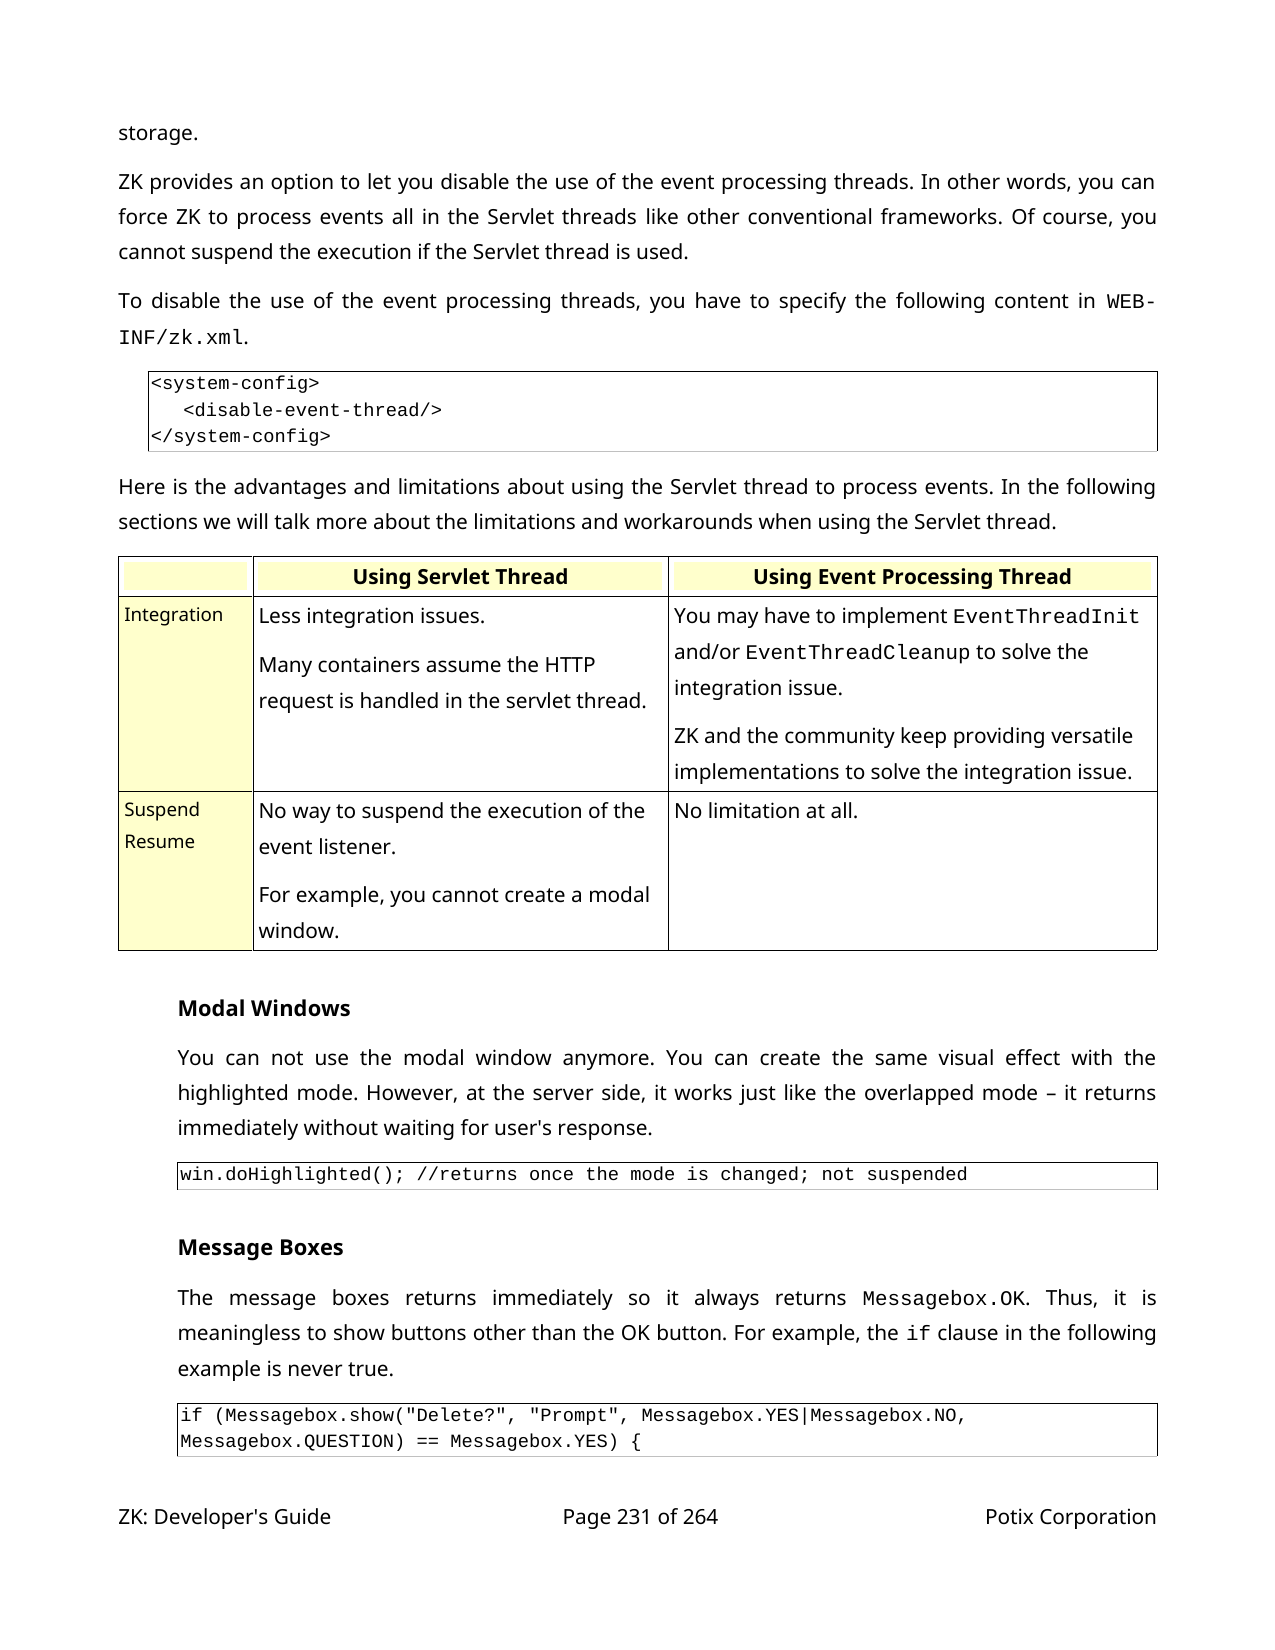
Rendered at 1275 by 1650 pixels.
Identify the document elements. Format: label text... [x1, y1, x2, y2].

table_cell Less integration issues. Many containers assume the HTTP request is handled in the servlet thread. [254, 597, 668, 791]
table_cell Integration [119, 597, 252, 791]
subtitle Message Boxes [177, 1232, 1157, 1262]
text <system-config> <disable-event-thread/> </system-config> [149, 372, 1157, 451]
text ZK provides an option to let you disable the use of the event processing threads. In other words, you can force ZK to process events all in the Servlet threads like other conventional frameworks. Of course, you cannot suspend the execution if the Servlet thread is used. [118, 167, 1157, 266]
table_header Using Servlet Thread [254, 557, 668, 596]
text The message boxes returns immediately so it always returns Messagebox.OK. Thus, it is meaningless to show buttons other than the OK button. For example, the if clause in the following example is never true. [177, 1283, 1157, 1382]
table_cell No limitation at all. [669, 792, 1157, 950]
text storage. [118, 118, 1157, 146]
text win.doHighlighted(); //returns once the mode is changed; not suspended [178, 1163, 1157, 1189]
table_cell Suspend Resume [119, 792, 252, 950]
table_cell No way to suspend the execution of the event listener. For example, you cannot create a modal window. [254, 792, 668, 950]
text Here is the advantages and limitations about using the Servlet thread to process events. In the following sections we will talk more about the limitations and workarounds when using the Servlet thread. [118, 472, 1157, 535]
subtitle Modal Windows [177, 992, 1157, 1022]
text if (Messagebox.show("Delete?", "Prompt", Messagebox.YES|Messagebox.NO, Messagebox.QUESTION) == Messagebox.YES) { [178, 1404, 1157, 1456]
table_cell You may have to implement EventThreadInit and/or EventThreadCleanup to solve the integration issue. ZK and the community keep providing versatile implementations to solve the integration issue. [669, 597, 1157, 791]
table_header [119, 557, 252, 596]
text You can not use the modal window anymore. You can create the same visual effect with the highlighted mode. However, at the server side, it works just like the overlapped mode – it returns immediately without waiting for user's response. [177, 1043, 1157, 1142]
text To disable the use of the event processing threads, you have to specify the following content in WEB-INF/zk.xml. [118, 286, 1157, 350]
table_header Using Event Processing Thread [669, 557, 1157, 596]
